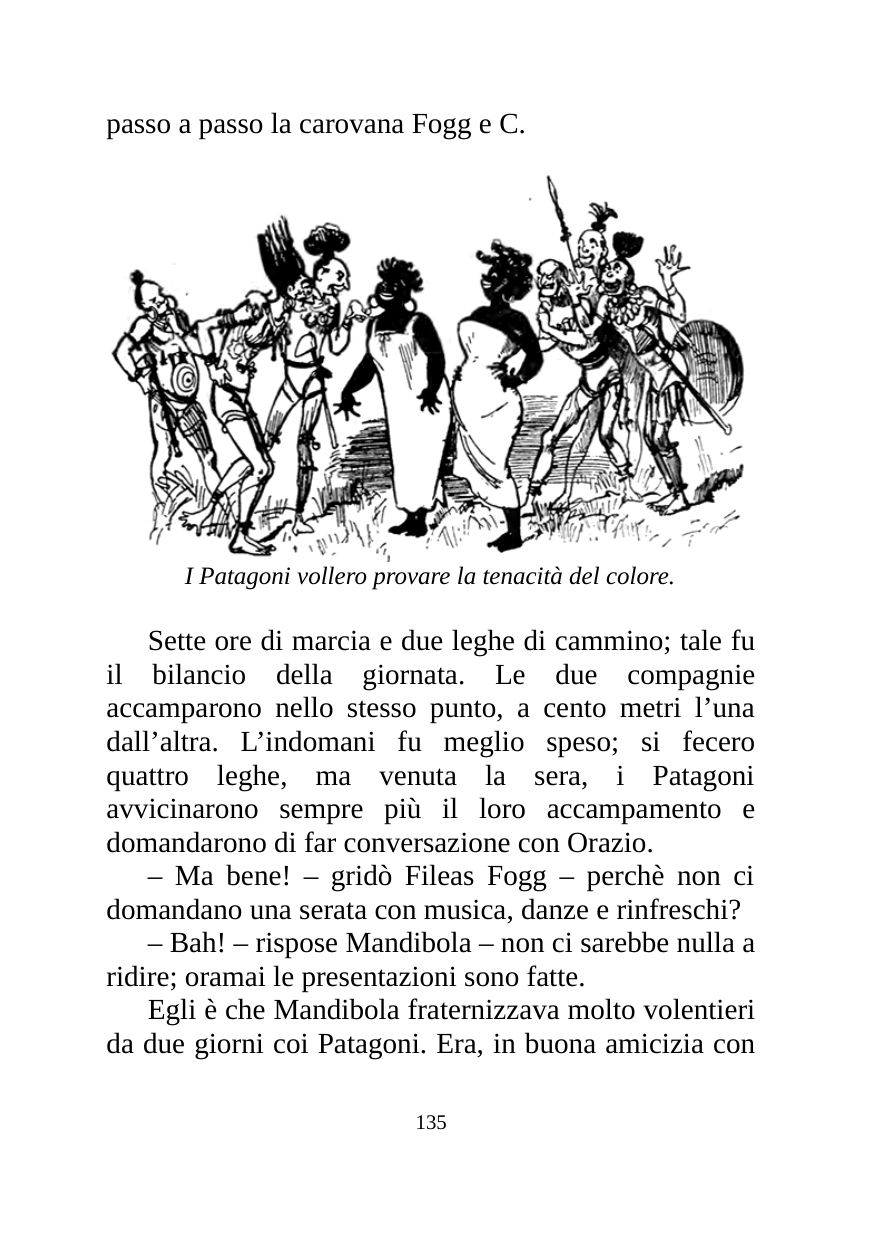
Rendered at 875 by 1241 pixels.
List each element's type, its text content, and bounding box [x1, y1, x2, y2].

text – Ma bene! – gridò Fileas Fogg – perchè non ci domandano una serata con musica, danze e rinfreschi? [106, 858, 756, 925]
text – Bah! – rispose Mandibola – non ci sarebbe nulla a ridire; oramai le presentazioni sono fatte. [106, 925, 756, 992]
text I Patagoni vollero provare la tenacità del colore. [106, 562, 756, 590]
text Sette ore di marcia e due leghe di cammino; tale fu il bilancio della giornata. Le due compagnie accamparono nello stesso punto, a cento metri l’una dall’altra. L’indomani fu meglio speso; si fecero quattro leghe, ma venuta la sera, i Patagoni avvicinarono sempre più il loro accampamento e domandarono di far conversazione con Orazio. [106, 623, 756, 858]
picture [106, 172, 756, 562]
text passo a passo la carovana Fogg e C. [106, 106, 756, 140]
text Egli è che Mandibola fraternizzava molto volentieri da due giorni coi Patagoni. Era, in buona amicizia con [106, 992, 756, 1059]
